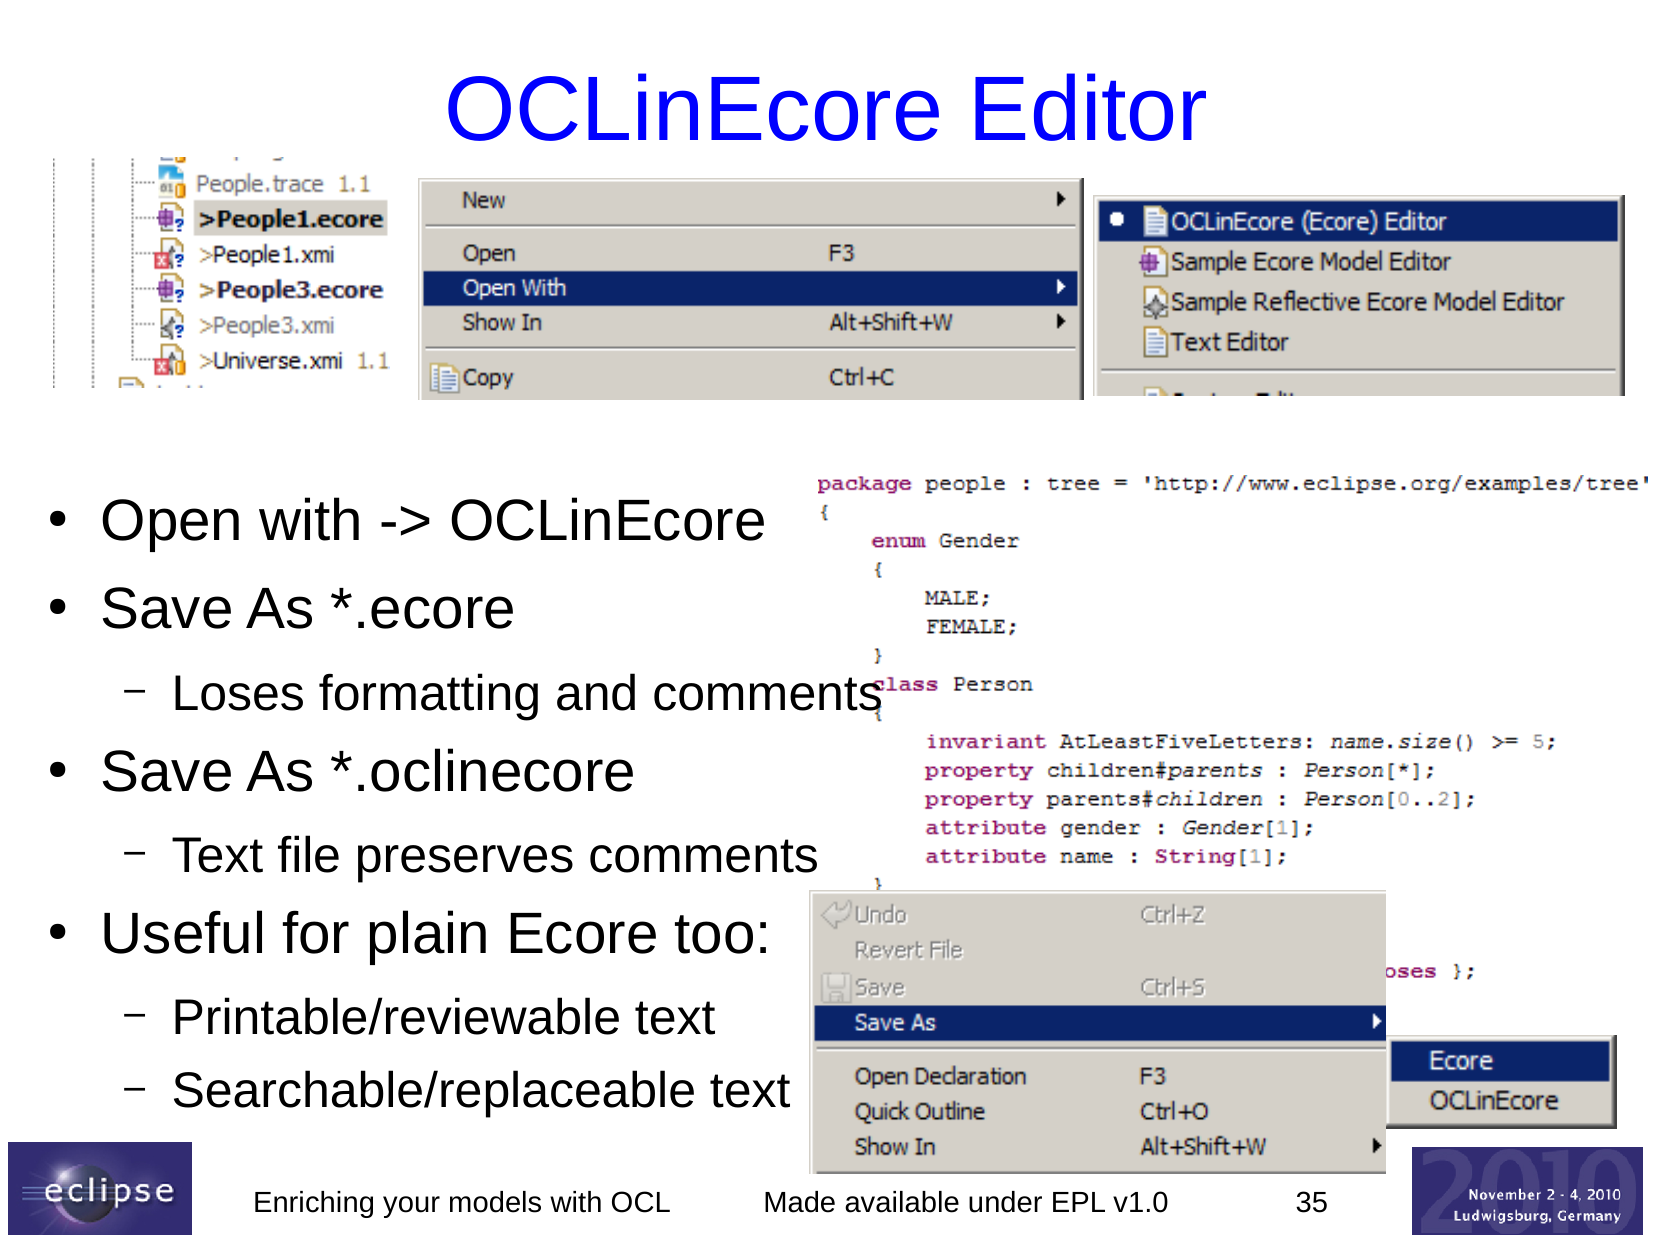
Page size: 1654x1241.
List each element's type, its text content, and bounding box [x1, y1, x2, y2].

list Open with -> OCLinEcore Save As *.ecore Loses formatting and comments Save As *.oclinecore Text file preserves comments Useful for plain Ecore too: Printable/reviewable text Searchable/replaceable text [0, 487, 949, 1125]
picture [1093, 195, 1625, 396]
picture [809, 475, 1648, 1174]
picture [1412, 1147, 1643, 1235]
title OCLinEcore Editor [82, 49, 1571, 169]
picture [53, 157, 390, 388]
picture [8, 1142, 192, 1235]
picture [418, 178, 1084, 400]
